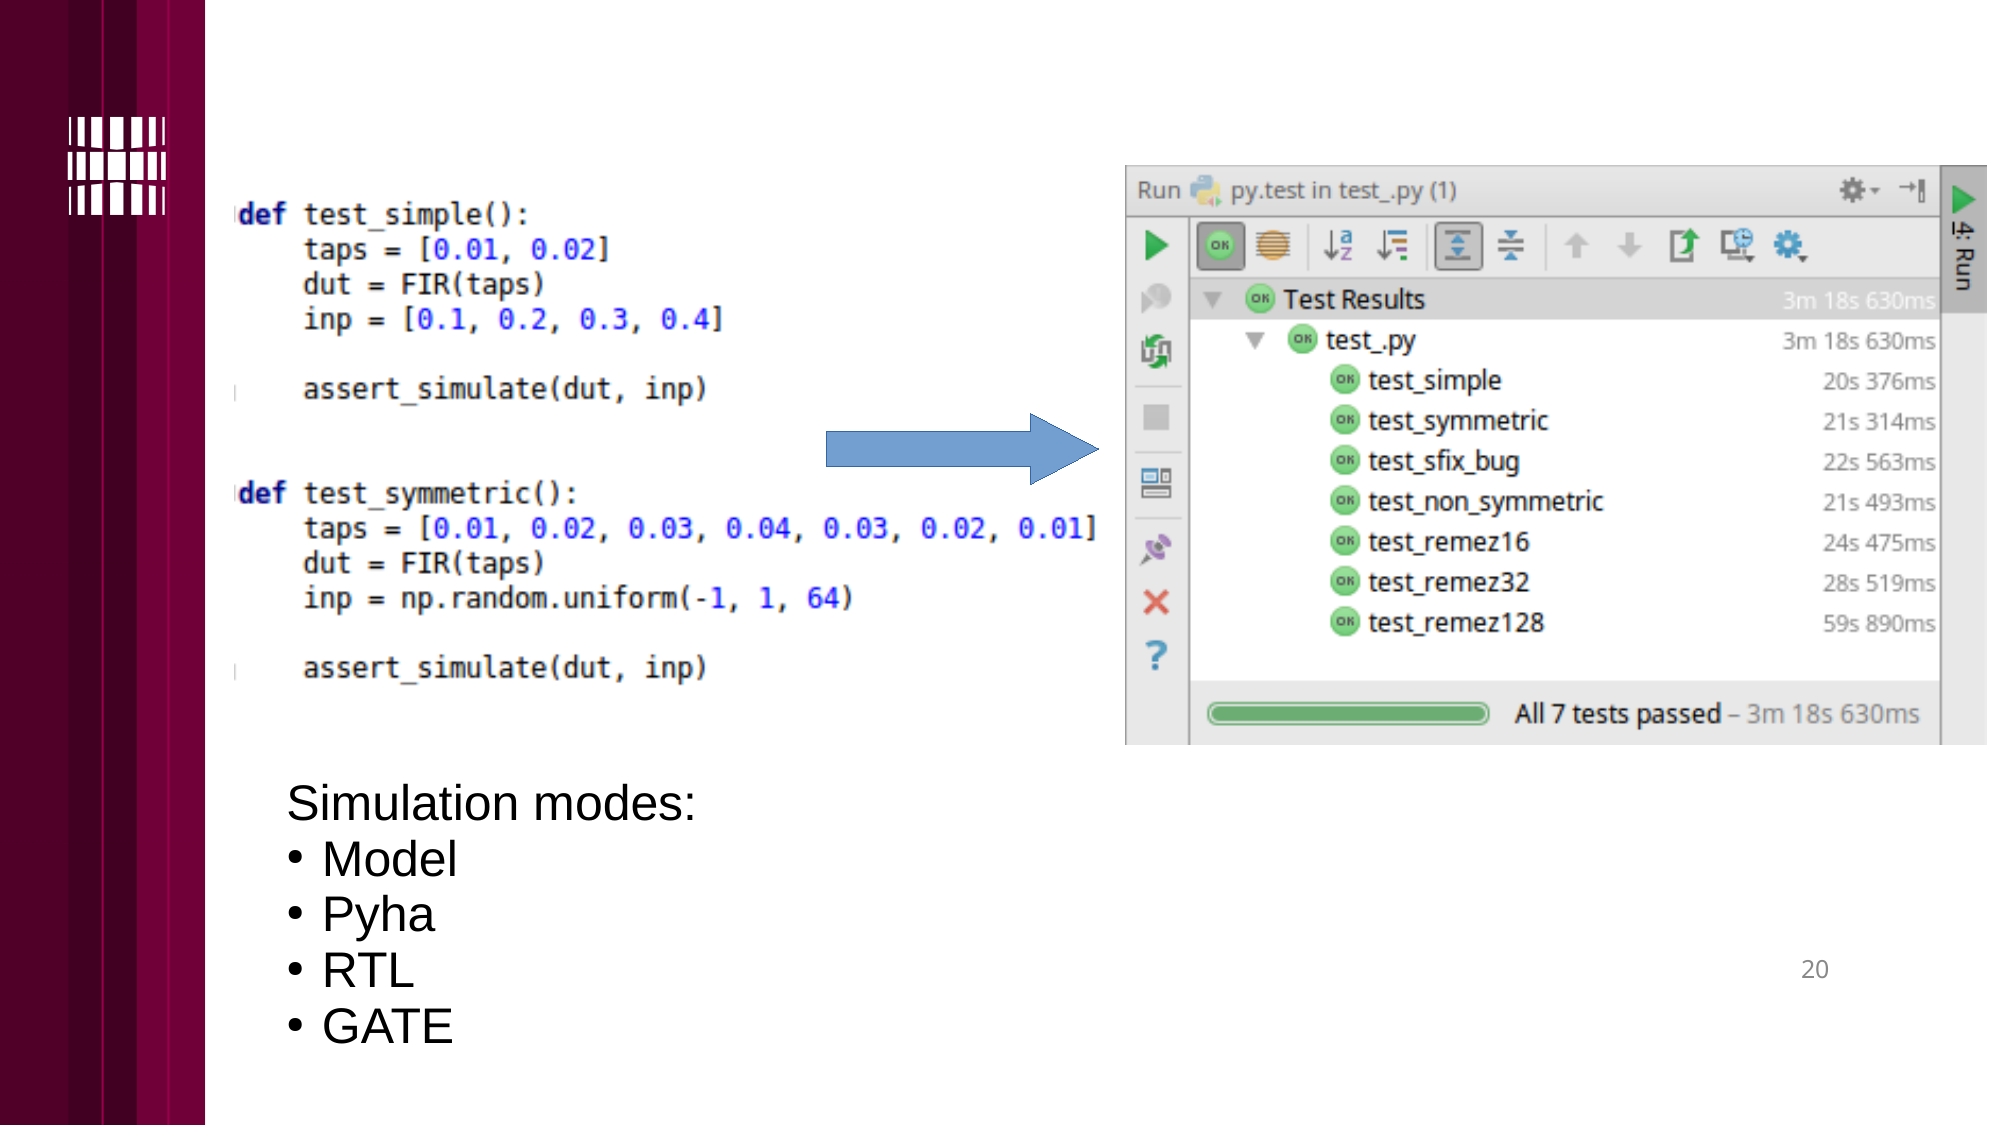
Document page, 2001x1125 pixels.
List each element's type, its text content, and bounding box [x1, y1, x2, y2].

text_box Simulation modes: Model Pyha RTL GATE [271, 767, 713, 1062]
text_box [826, 413, 1099, 485]
picture [234, 188, 1109, 697]
picture [1125, 165, 1987, 745]
